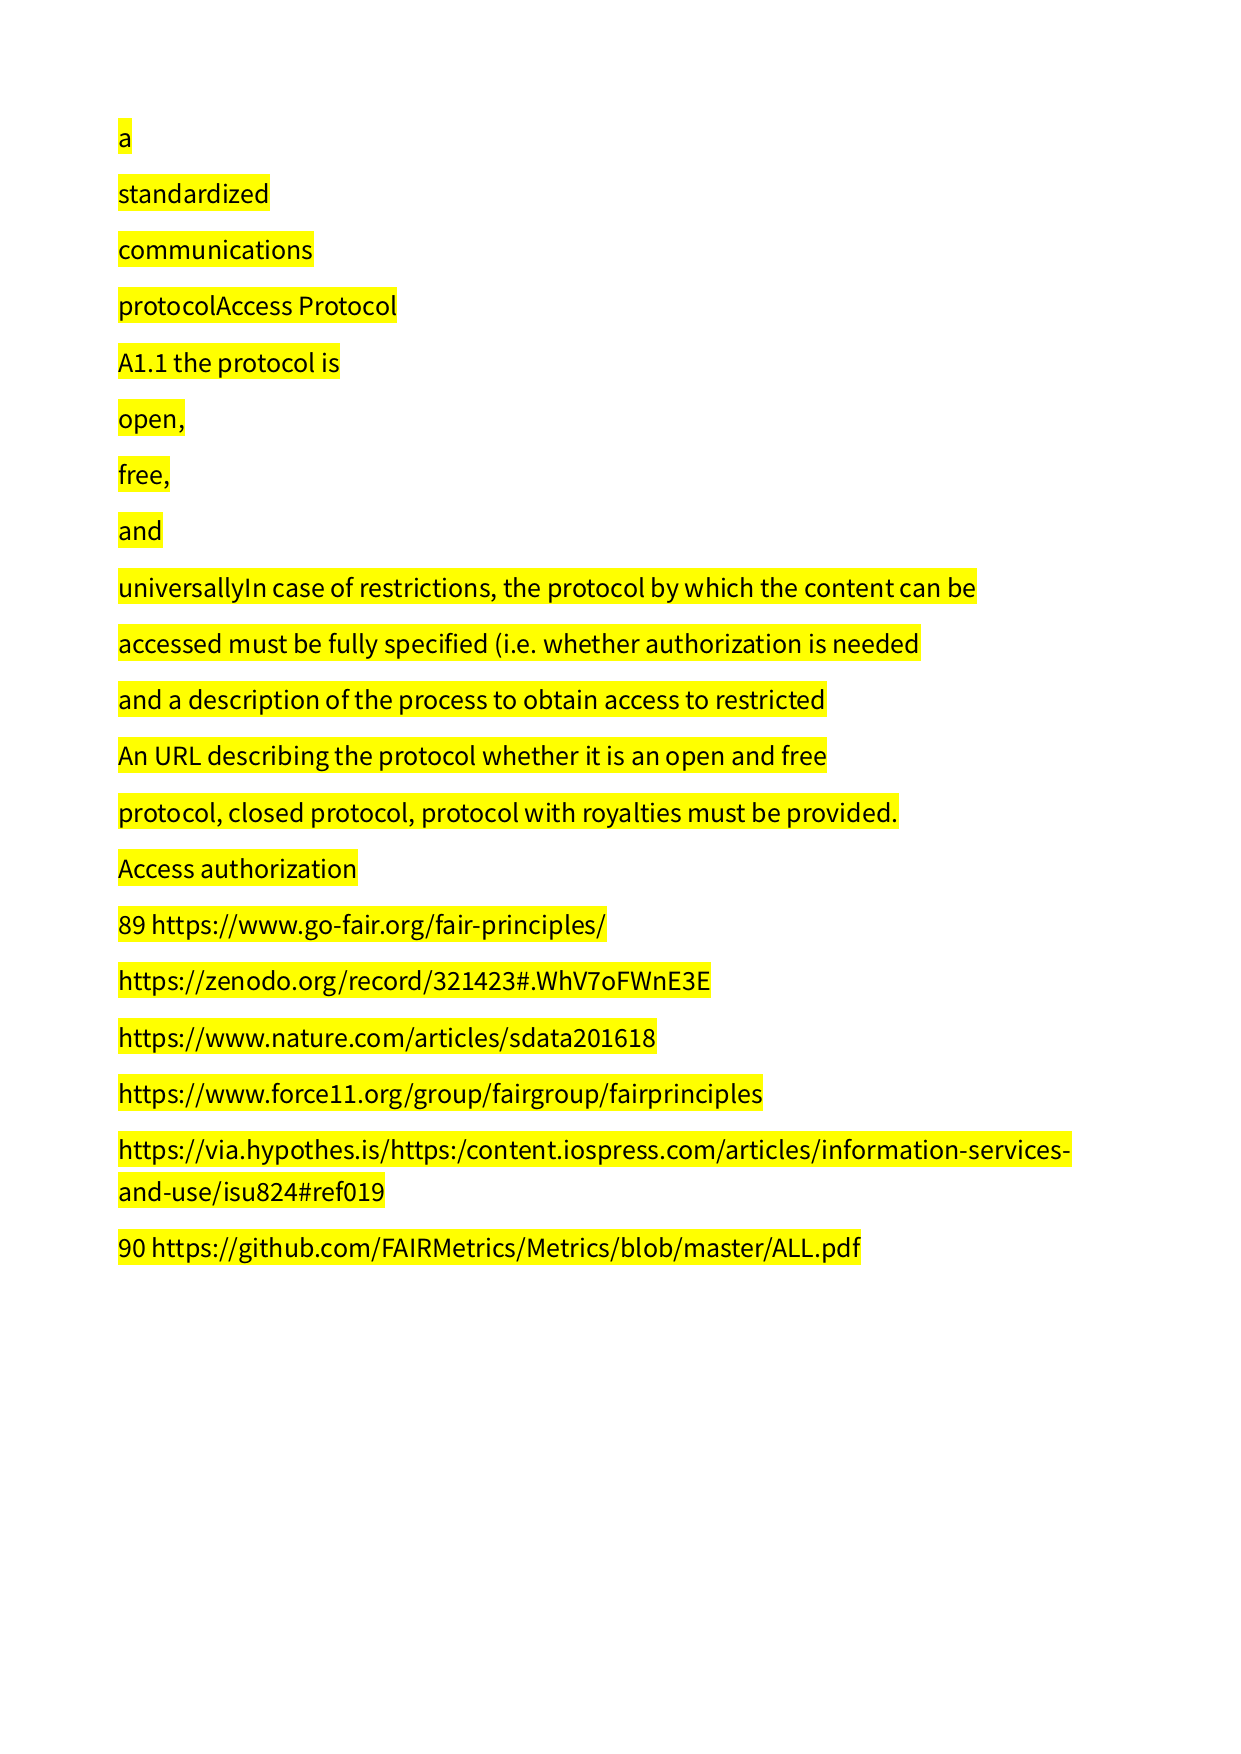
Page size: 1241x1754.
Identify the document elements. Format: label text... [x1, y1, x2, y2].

text communications [118, 231, 1122, 267]
text and a description of the process to obtain access to restricted [118, 681, 1122, 717]
text https://www.force11.org/group/fairgroup/fairprinciples [118, 1074, 1122, 1111]
text 90 https://github.com/FAIRMetrics/Metrics/blob/master/ALL.pdf [118, 1228, 1122, 1265]
text 89 https://www.go-fair.org/fair-principles/ [118, 906, 1122, 942]
text a [118, 118, 1122, 154]
text https://www.nature.com/articles/sdata201618 [118, 1018, 1122, 1054]
text https://via.hypothes.is/https:/content.iospress.com/articles/information-services-and-use/isu824#ref019 [118, 1131, 1122, 1208]
text universallyIn case of restrictions, the protocol by which the content can be [118, 568, 1122, 604]
text A1.1 the protocol is [118, 343, 1122, 379]
text protocol, closed protocol, protocol with royalties must be provided. [118, 793, 1122, 829]
text accessed must be fully specified (i.e. whether authorization is needed [118, 624, 1122, 661]
text protocolAccess Protocol [118, 287, 1122, 323]
text open, [118, 399, 1122, 436]
text https://zenodo.org/record/321423#.WhV7oFWnE3E [118, 962, 1122, 998]
text free, [118, 456, 1122, 492]
text An URL describing the protocol whether it is an open and free [118, 737, 1122, 773]
text and [118, 512, 1122, 548]
text standardized [118, 174, 1122, 211]
text Access authorization [118, 849, 1122, 886]
